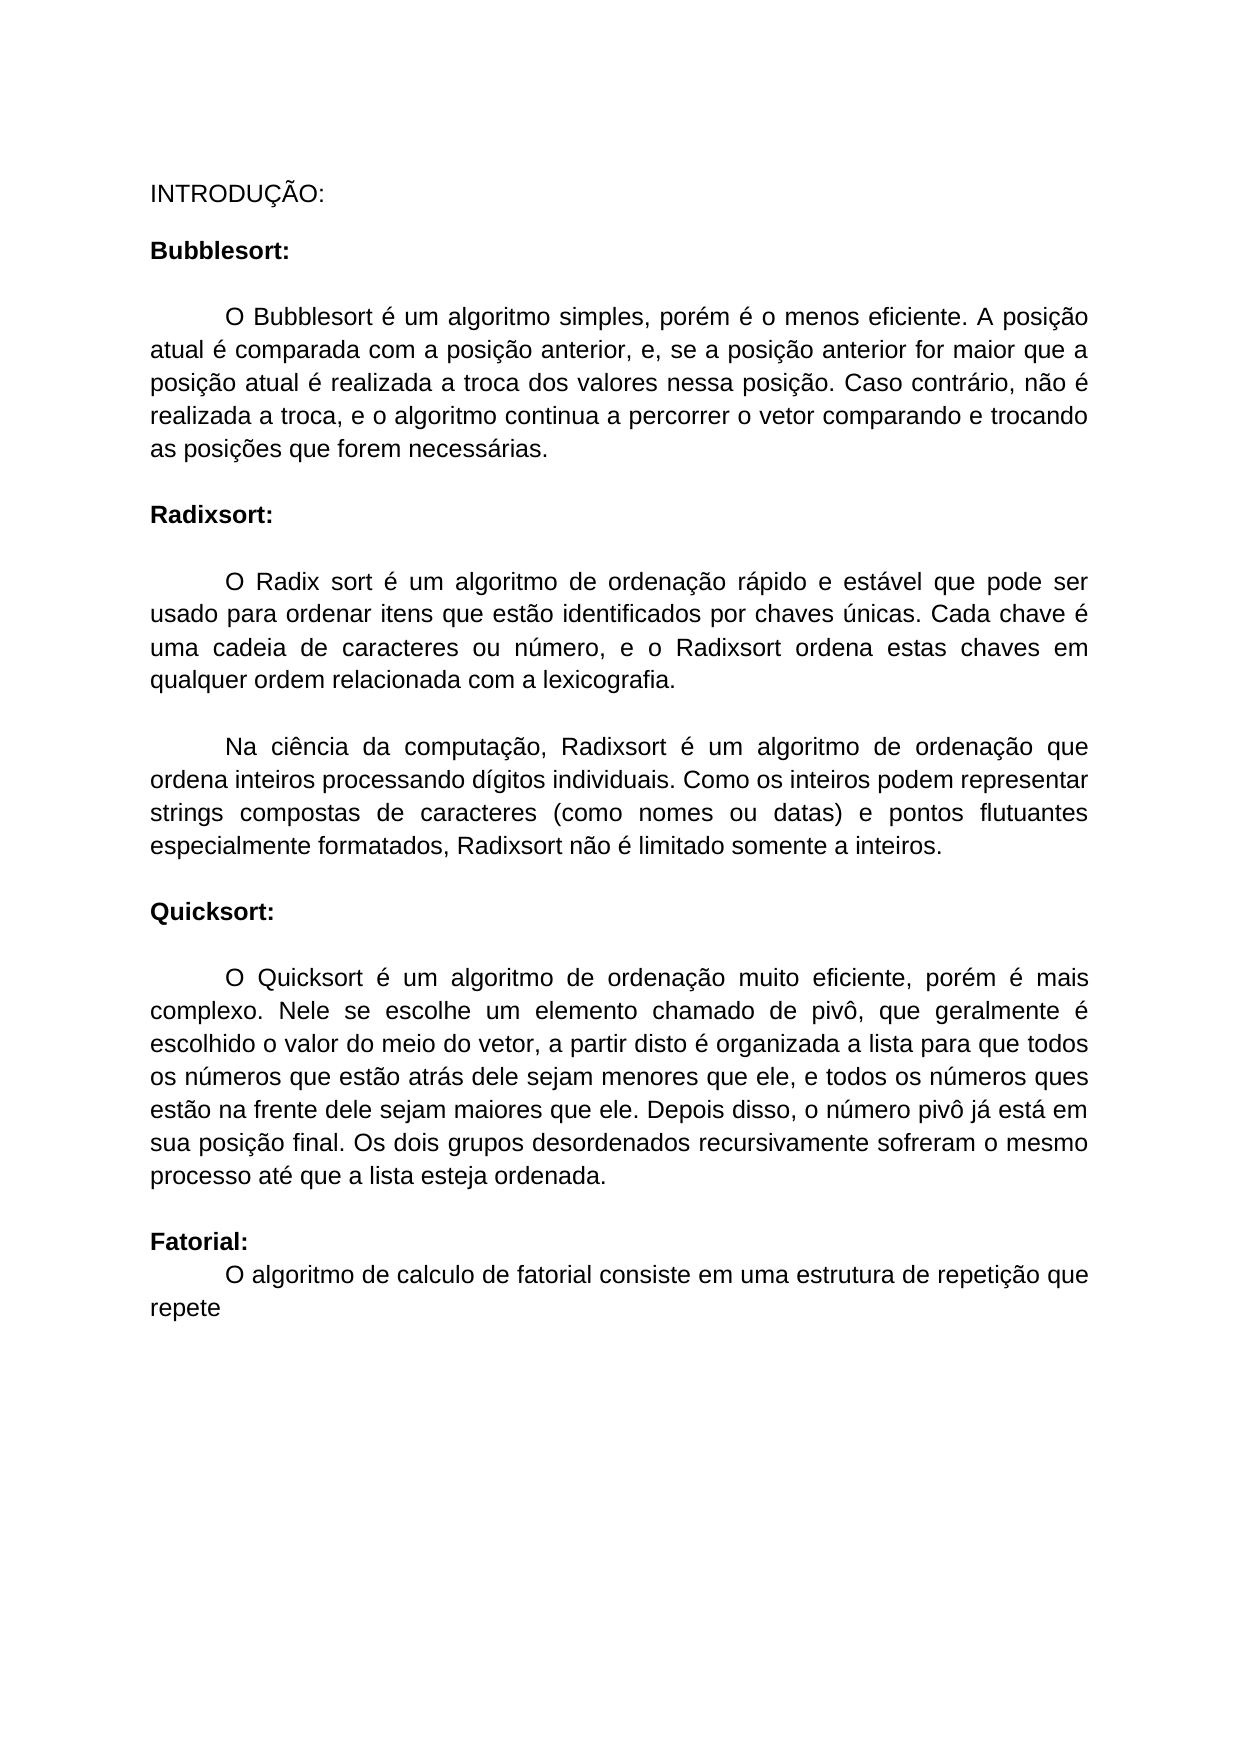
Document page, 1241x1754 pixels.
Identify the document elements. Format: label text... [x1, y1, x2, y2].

text O Quicksort é um algoritmo de ordenação muito eficiente, porém é mais complexo. Nele se escolhe um elemento chamado de pivô, que geralmente é escolhido o valor do meio do vetor, a partir disto é organizada a lista para que todos os números que estão atrás dele sejam menores que ele, e todos os números ques estão na frente dele sejam maiores que ele. Depois disso, o número pivô já está em sua posição final. Os dois grupos desordenados recursivamente sofreram o mesmo processo até que a lista esteja ordenada. [150, 963, 1090, 1189]
text Bubblesort: [150, 236, 1090, 265]
text Quicksort: [150, 897, 1090, 925]
text Radixsort: [150, 500, 1090, 529]
text Fatorial: [150, 1227, 1090, 1256]
text O Radix sort é um algoritmo de ordenação rápido e estável que pode ser usado para ordenar itens que estão identificados por chaves únicas. Cada chave é uma cadeia de caracteres ou número, e o Radixsort ordena estas chaves em qualquer ordem relacionada com a lexicografia. [150, 566, 1090, 694]
text O algoritmo de calculo de fatorial consiste em uma estrutura de repetição que repete [150, 1260, 1090, 1322]
text O Bubblesort é um algoritmo simples, porém é o menos eficiente. A posição atual é comparada com a posição anterior, e, se a posição anterior for maior que a posição atual é realizada a troca dos valores nessa posição. Caso contrário, não é realizada a troca, e o algoritmo continua a percorrer o vetor comparando e trocando as posições que forem necessárias. [150, 302, 1090, 463]
text INTRODUÇÃO: [150, 179, 1090, 207]
text Na ciência da computação, Radixsort é um algoritmo de ordenação que ordena inteiros processando dígitos individuais. Como os inteiros podem representar strings compostas de caracteres (como nomes ou datas) e pontos flutuantes especialmente formatados, Radixsort não é limitado somente a inteiros. [150, 732, 1090, 859]
